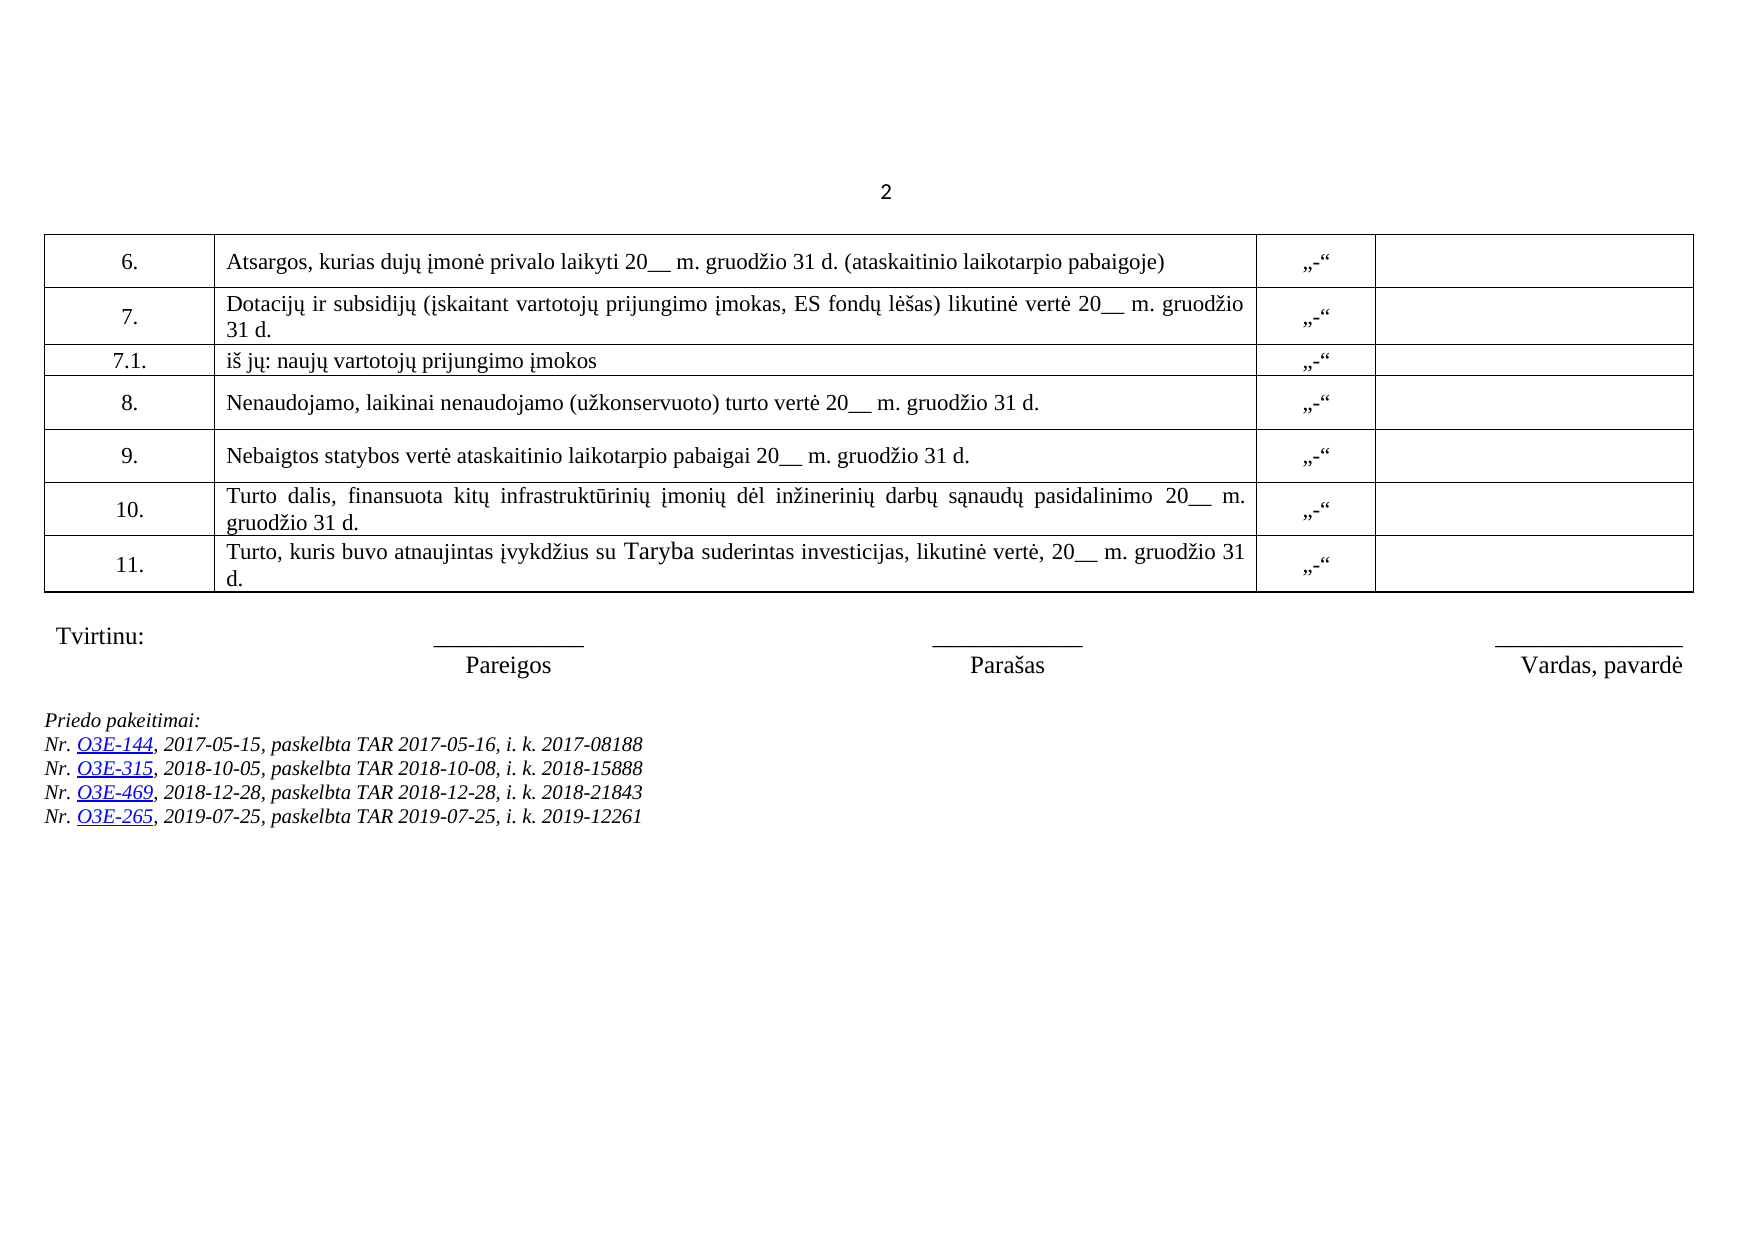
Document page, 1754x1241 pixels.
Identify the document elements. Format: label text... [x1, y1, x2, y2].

table_cell 8. [45, 376, 214, 428]
table_cell „-“ [1257, 430, 1375, 482]
table_cell ____________ Parašas [758, 593, 1257, 679]
table_cell Nebaigtos statybos vertė ataskaitinio laikotarpio pabaigai 20__ m. gruodžio 31 d. [215, 430, 1256, 482]
table_cell „-“ [1257, 345, 1375, 375]
table_cell Atsargos, kurias dujų įmonė privalo laikyti 20__ m. gruodžio 31 d. (ataskaitinio laikotarpio pabaigoje) [215, 235, 1256, 287]
table_cell Dotacijų ir subsidijų (įskaitant vartotojų prijungimo įmokas, ES fondų lėšas) likutinė vertė 20__ m. gruodžio 31 d. [215, 288, 1256, 344]
text Nr. O3E-469, 2018-12-28, paskelbta TAR 2018-12-28, i. k. 2018-21843 [44, 780, 1728, 804]
table_cell [1376, 376, 1693, 428]
table_cell „-“ [1257, 483, 1375, 535]
table_cell Nenaudojamo, laikinai nenaudojamo (užkonservuoto) turto vertė 20__ m. gruodžio 31 d. [215, 376, 1256, 428]
table_cell [1376, 536, 1693, 591]
table_cell „-“ [1257, 536, 1375, 591]
table_cell [1376, 235, 1693, 287]
table_cell 7.1. [45, 345, 214, 375]
table_cell 11. [45, 536, 214, 591]
table_cell „-“ [1257, 288, 1375, 344]
table_cell Turto dalis, finansuota kitų infrastruktūrinių įmonių dėl inžinerinių darbų sąnaudų pasidalinimo 20__ m. gruodžio 31 d. [215, 483, 1256, 535]
table_cell 6. [45, 235, 214, 287]
text Nr. O3E-265, 2019-07-25, paskelbta TAR 2019-07-25, i. k. 2019-12261 [44, 804, 1728, 828]
table_cell Turto, kuris buvo atnaujintas įvykdžius su Taryba suderintas investicijas, likutinė vertė, 20__ m. gruodžio 31 d. [215, 536, 1256, 591]
table_cell 10. [45, 483, 214, 535]
table_cell [1376, 288, 1693, 344]
table_cell 7. [45, 288, 214, 344]
table_cell ____________ Pareigos [259, 593, 758, 679]
table_cell iš jų: naujų vartotojų prijungimo įmokos [215, 345, 1256, 375]
table_cell _______________ Vardas, pavardė [1257, 593, 1694, 679]
text Priedo pakeitimai: [44, 707, 1728, 732]
text Nr. O3E-144, 2017-05-15, paskelbta TAR 2017-05-16, i. k. 2017-08188 [44, 732, 1728, 756]
table_cell [1376, 430, 1693, 482]
table_cell 9. [45, 430, 214, 482]
table_cell „-“ [1257, 376, 1375, 428]
text Nr. O3E-315, 2018-10-05, paskelbta TAR 2018-10-08, i. k. 2018-15888 [44, 756, 1728, 780]
table_cell „-“ [1257, 235, 1375, 287]
table_cell Tvirtinu: [44, 593, 259, 679]
table_cell [1376, 483, 1693, 535]
table_cell [1376, 345, 1693, 375]
